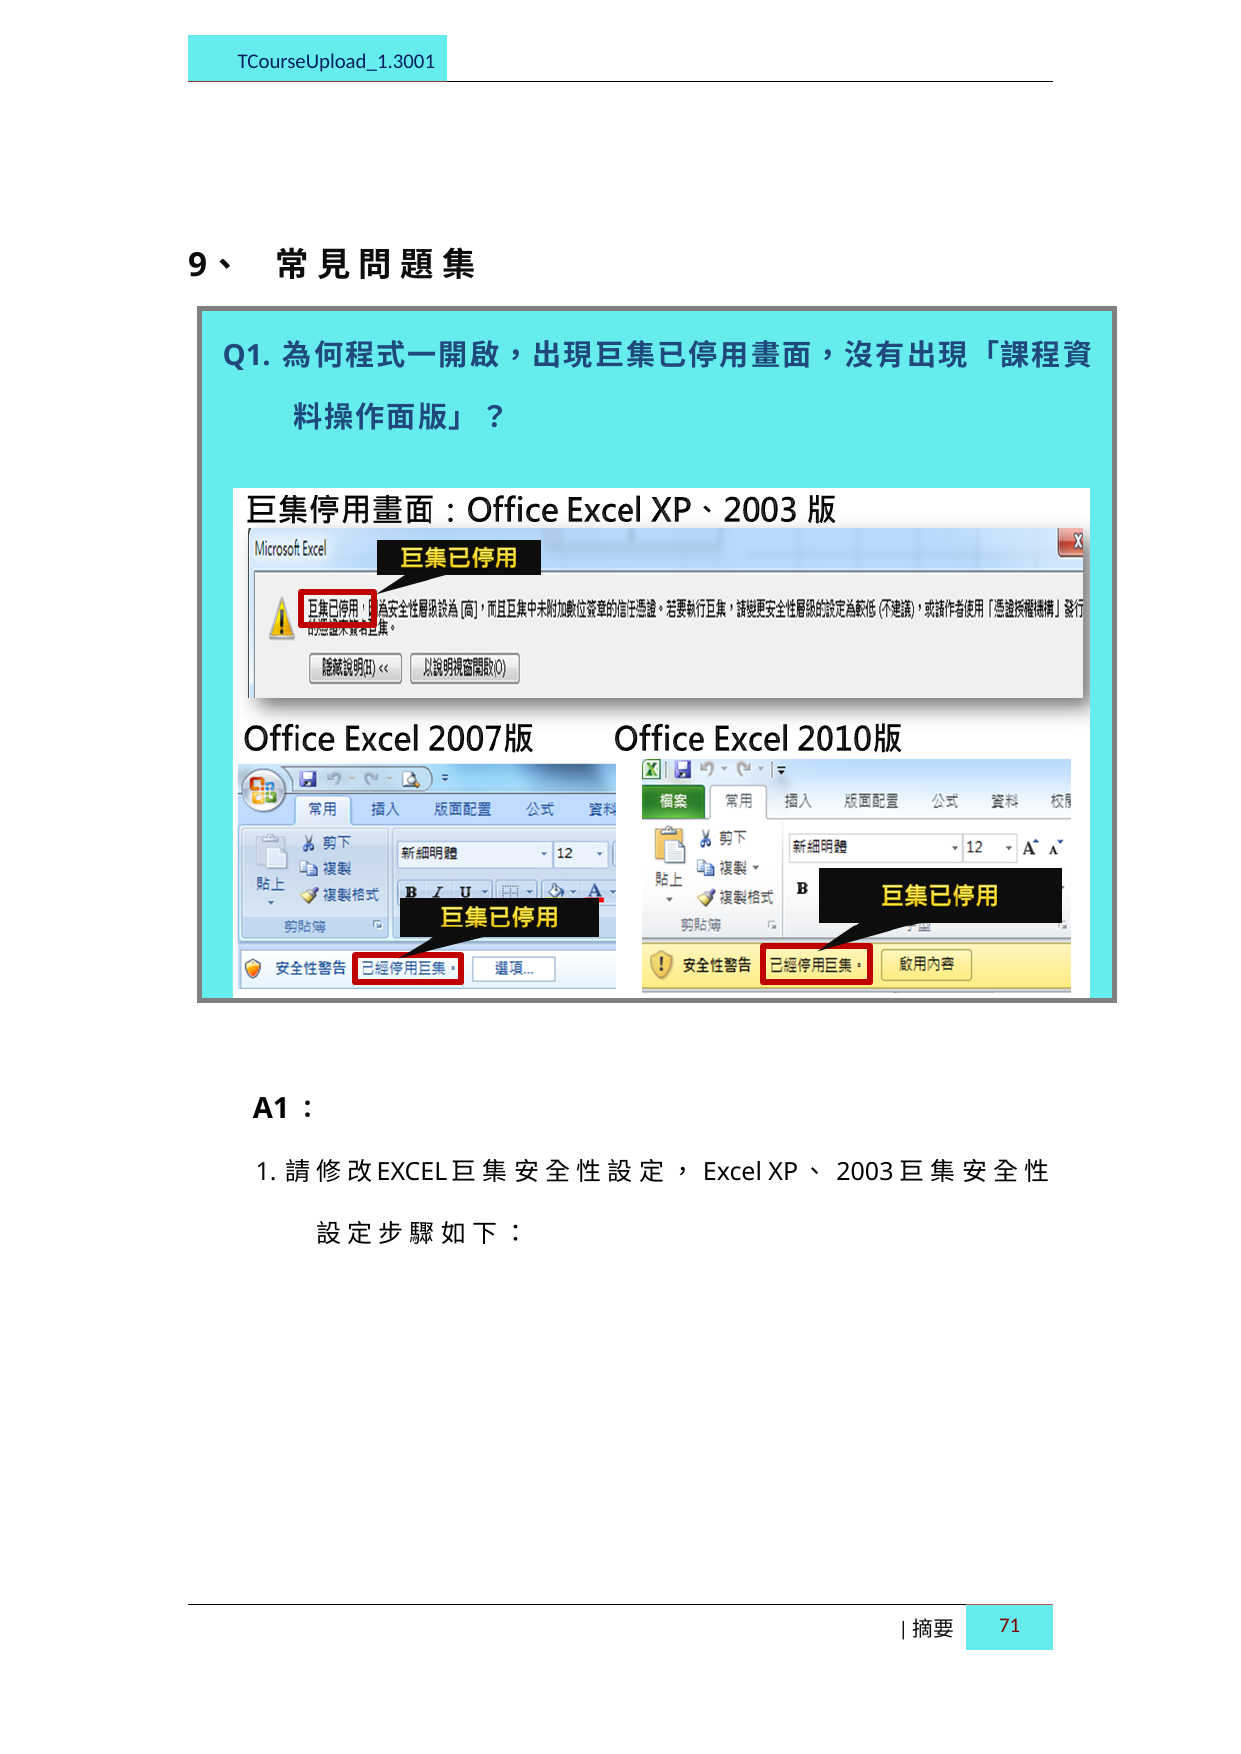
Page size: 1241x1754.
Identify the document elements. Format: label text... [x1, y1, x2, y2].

text 1.請修改EXCEL巨集安全性設定，Excel XP、2003巨集安全性設定步驟如下： [244, 1128, 1052, 1253]
text A1： [244, 1065, 1052, 1128]
list 常見問題集 [186, 221, 1052, 283]
table_header Q1. 為何程式一開啟，出現巨集已停用畫面，沒有出現「課程資料操作面版」？ [202, 311, 1112, 998]
